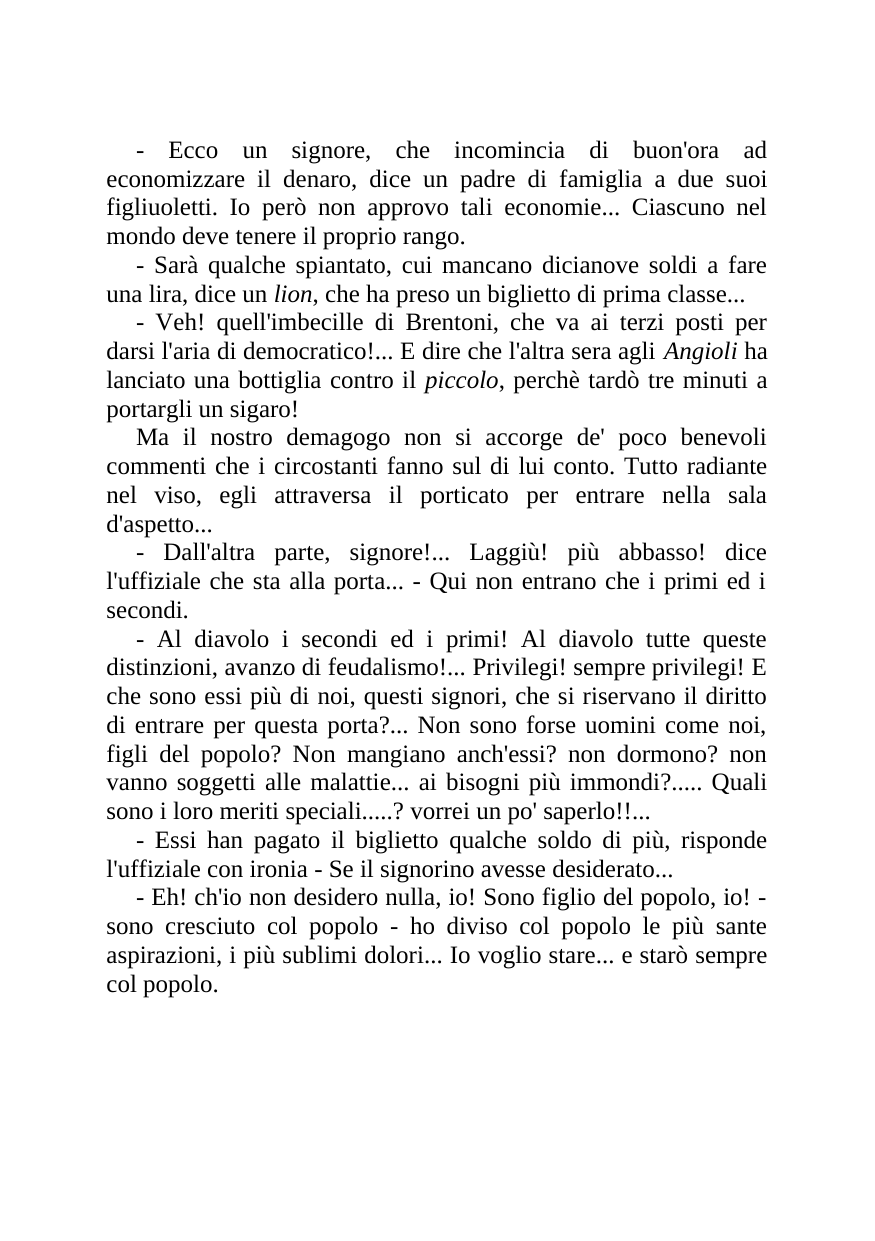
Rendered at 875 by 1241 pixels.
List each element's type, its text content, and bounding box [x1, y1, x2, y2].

text - Dall'altra parte, signore!... Laggiù! più abbasso! dice l'uffiziale che sta alla porta... - Qui non entrano che i primi ed i secondi. [106, 537, 768, 624]
text - Veh! quell'imbecille di Brentoni, che va ai terzi posti per darsi l'aria di democratico!... E dire che l'altra sera agli Angioli ha lanciato una bottiglia contro il piccolo, perchè tardò tre minuti a portargli un sigaro! [106, 307, 768, 422]
text - Al diavolo i secondi ed i primi! Al diavolo tutte queste distinzioni, avanzo di feudalismo!... Privilegi! sempre privilegi! E che sono essi più di noi, questi signori, che si riservano il diritto di entrare per questa porta?... Non sono forse uomini come noi, figli del popolo? Non mangiano anch'essi? non dormono? non vanno soggetti alle malattie... ai bisogni più immondi?..... Quali sono i loro meriti speciali.....? vorrei un po' saperlo!!... [106, 624, 768, 825]
text - Eh! ch'io non desidero nulla, io! Sono figlio del popolo, io! - sono cresciuto col popolo - ho diviso col popolo le più sante aspirazioni, i più sublimi dolori... Io voglio stare... e starò sempre col popolo. [106, 882, 768, 997]
text - Sarà qualche spiantato, cui mancano dicianove soldi a fare una lira, dice un lion, che ha preso un biglietto di prima classe... [106, 250, 768, 307]
text - Essi han pagato il biglietto qualche soldo di più, risponde l'uffiziale con ironia - Se il signorino avesse desiderato... [106, 825, 768, 882]
text - Ecco un signore, che incomincia di buon'ora ad economizzare il denaro, dice un padre di famiglia a due suoi figliuoletti. Io però non approvo tali economie... Ciascuno nel mondo deve tenere il proprio rango. [106, 135, 768, 250]
text Ma il nostro demagogo non si accorge de' poco benevoli commenti che i circostanti fanno sul di lui conto. Tutto radiante nel viso, egli attraversa il porticato per entrare nella sala d'aspetto... [106, 422, 768, 537]
